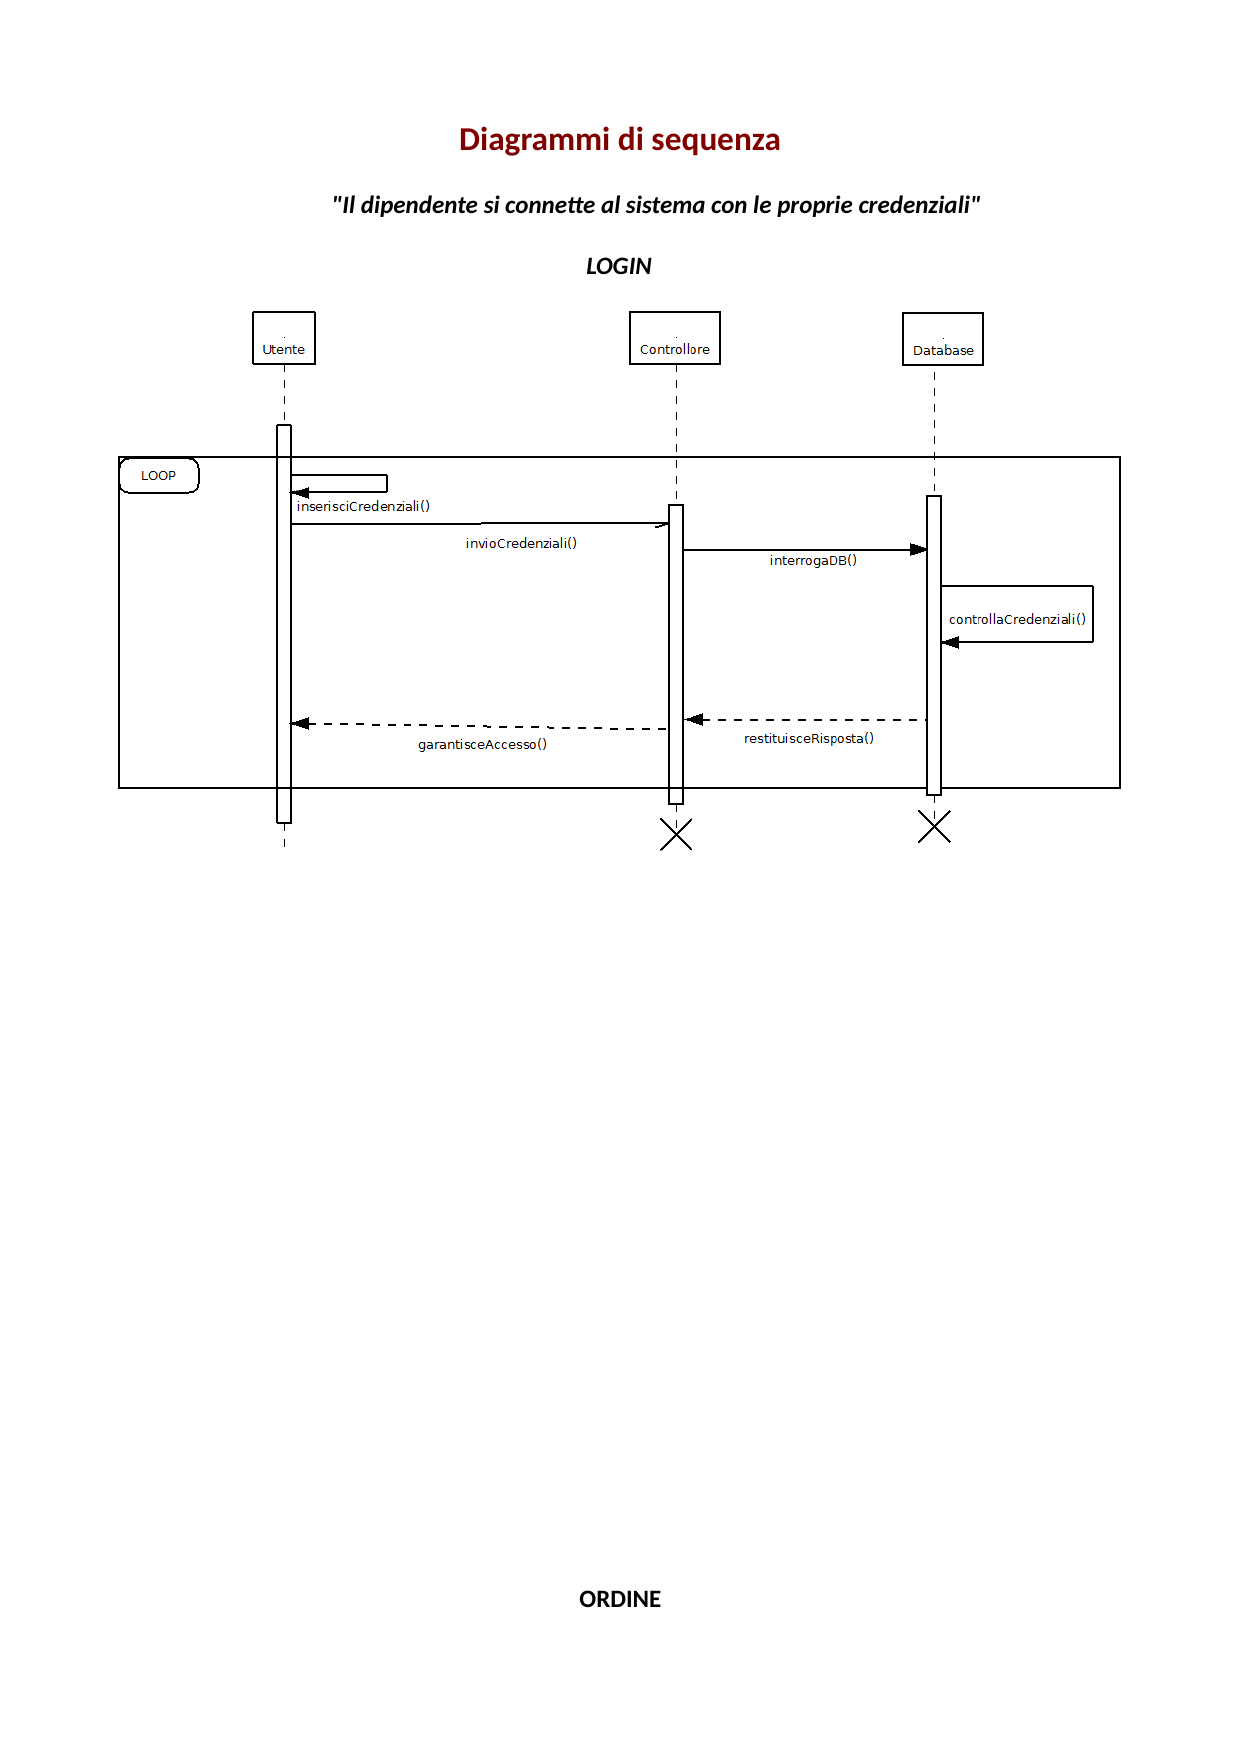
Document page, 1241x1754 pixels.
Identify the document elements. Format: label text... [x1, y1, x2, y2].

text ORDINE [118, 1583, 1122, 1613]
picture [118, 311, 1122, 851]
list "Il dipendente si connette al sistema con le proprie credenziali" [156, 189, 1122, 220]
text Diagrammi di sequenza [118, 118, 1122, 159]
text LOGIN [118, 250, 1122, 281]
